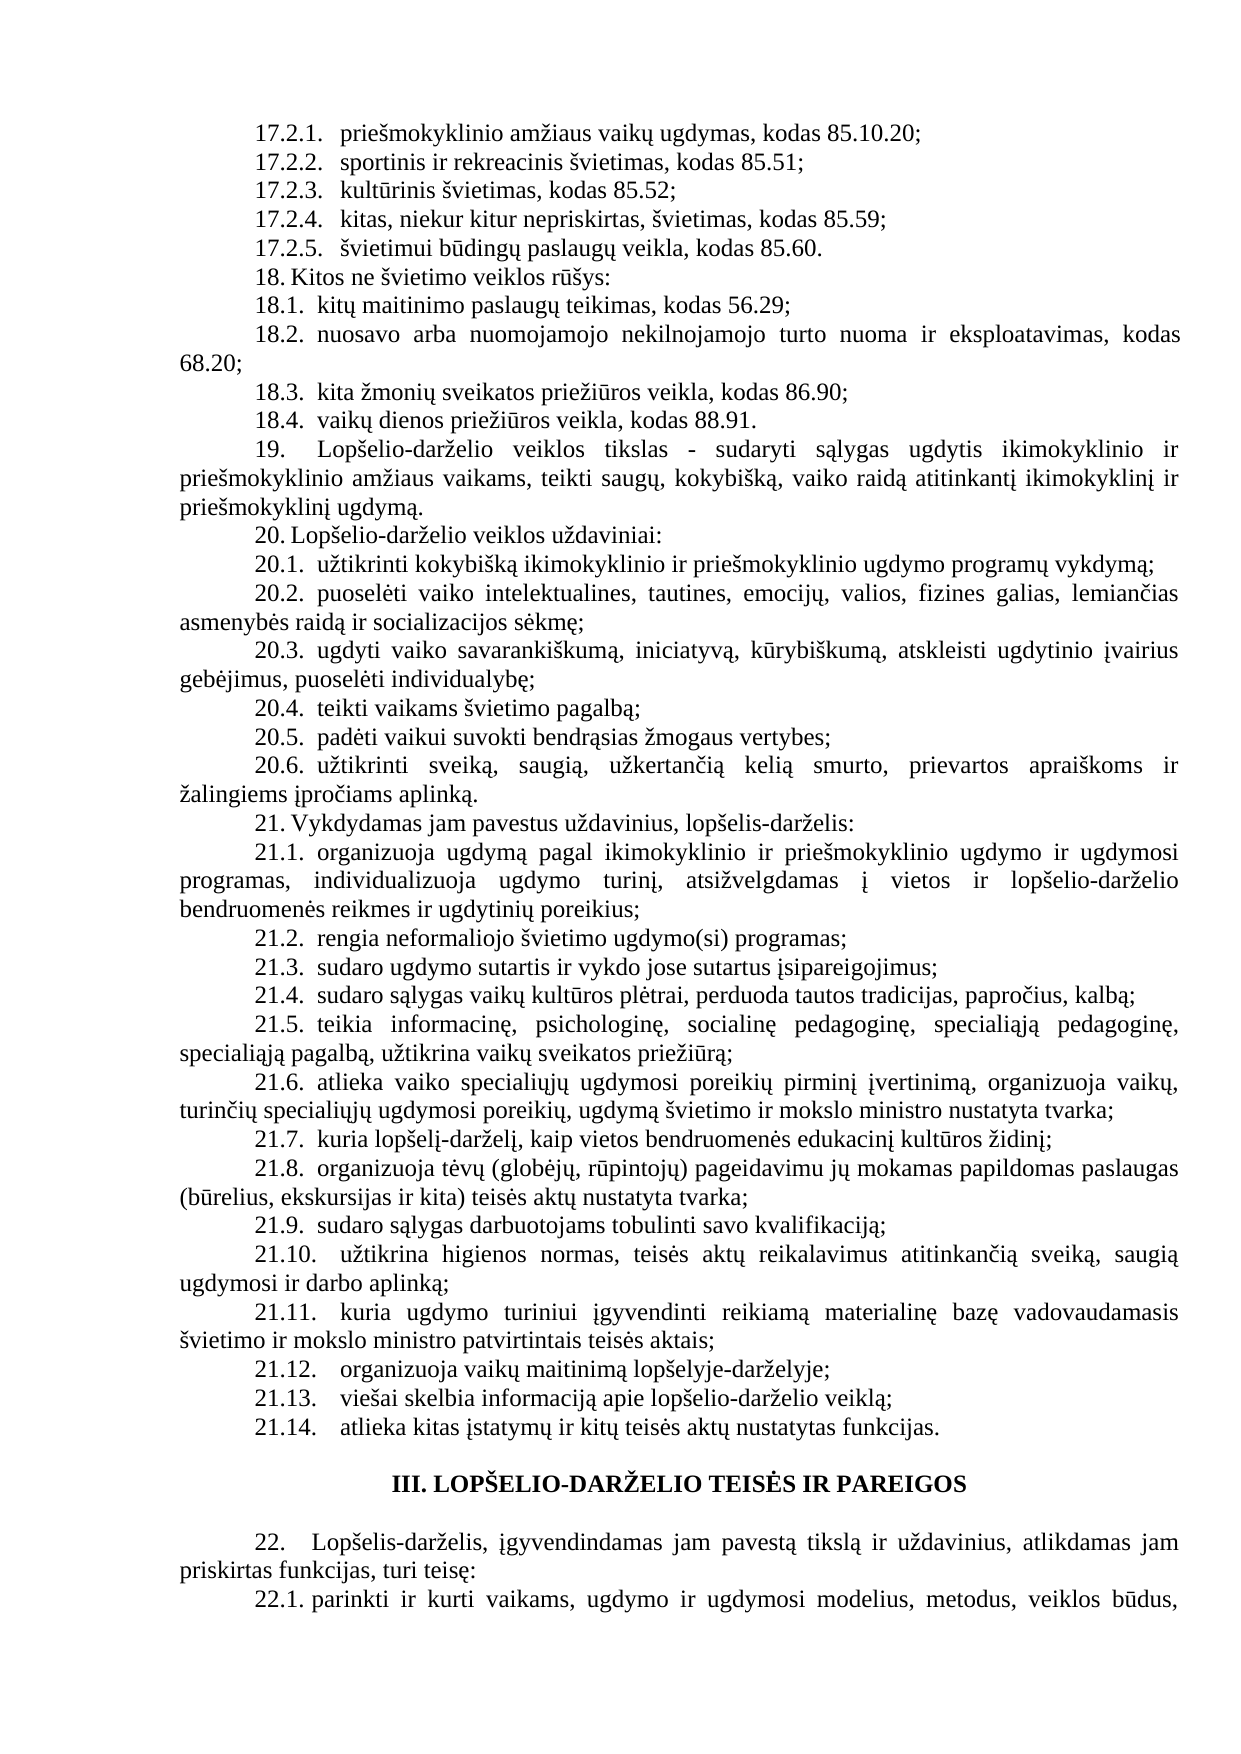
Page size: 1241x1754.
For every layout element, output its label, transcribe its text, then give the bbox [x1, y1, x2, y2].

text 21.6. atlieka vaiko specialiųjų ugdymosi poreikių pirminį įvertinimą, organizuoja vaikų, turinčių specialiųjų ugdymosi poreikių, ugdymą švietimo ir mokslo ministro nustatyta tvarka; [179, 1067, 1179, 1124]
text 21.9. sudaro sąlygas darbuotojams tobulinti savo kvalifikaciją; [179, 1211, 1181, 1239]
text 18.1. kitų maitinimo paslaugų teikimas, kodas 56.29; [179, 291, 1181, 319]
text 21.4. sudaro sąlygas vaikų kultūros plėtrai, perduoda tautos tradicijas, papročius, kalbą; [179, 981, 1181, 1009]
text 17.2.1. priešmokyklinio amžiaus vaikų ugdymas, kodas 85.10.20; [179, 118, 1181, 147]
text 21.7. kuria lopšelį-darželį, kaip vietos bendruomenės edukacinį kultūros židinį; [179, 1124, 1181, 1153]
text 21.8. organizuoja tėvų (globėjų, rūpintojų) pageidavimu jų mokamas papildomas paslaugas (būrelius, ekskursijas ir kita) teisės aktų nustatyta tvarka; [179, 1153, 1179, 1211]
text 18.3. kita žmonių sveikatos priežiūros veikla, kodas 86.90; [179, 377, 1181, 406]
text 18. Kitos ne švietimo veiklos rūšys: [179, 262, 1181, 291]
text 21.3. sudaro ugdymo sutartis ir vykdo jose sutartus įsipareigojimus; [179, 952, 1181, 981]
text 20.6. užtikrinti sveiką, saugią, užkertančią kelią smurto, prievartos apraiškoms ir žalingiems įpročiams aplinką. [179, 751, 1179, 808]
text 22.1. parinkti ir kurti vaikams, ugdymo ir ugdymosi modelius, metodus, veiklos būdus, [179, 1584, 1179, 1613]
text 18.4. vaikų dienos priežiūros veikla, kodas 88.91. [179, 406, 1181, 434]
text 19. Lopšelio-darželio veiklos tikslas - sudaryti sąlygas ugdytis ikimokyklinio ir priešmokyklinio amžiaus vaikams, teikti saugų, kokybišką, vaiko raidą atitinkantį ikimokyklinį ir priešmokyklinį ugdymą. [179, 434, 1179, 521]
text 21.5. teikia informacinę, psichologinę, socialinę pedagoginę, specialiąją pedagoginę, specialiąją pagalbą, užtikrina vaikų sveikatos priežiūrą; [179, 1009, 1179, 1067]
text 21.13. viešai skelbia informaciją apie lopšelio-darželio veiklą; [179, 1383, 1181, 1412]
text 20.4. teikti vaikams švietimo pagalbą; [179, 693, 1181, 722]
text 17.2.4. kitas, niekur kitur nepriskirtas, švietimas, kodas 85.59; [179, 204, 1181, 233]
text 20.5. padėti vaikui suvokti bendrąsias žmogaus vertybes; [179, 722, 1181, 751]
text 21.2. rengia neformaliojo švietimo ugdymo(si) programas; [179, 923, 1181, 952]
text 21.1. organizuoja ugdymą pagal ikimokyklinio ir priešmokyklinio ugdymo ir ugdymosi programas, individualizuoja ugdymo turinį, atsižvelgdamas į vietos ir lopšelio-darželio bendruomenės reikmes ir ugdytinių poreikius; [179, 837, 1179, 923]
text 20.2. puoselėti vaiko intelektualines, tautines, emocijų, valios, fizines galias, lemiančias asmenybės raidą ir socializacijos sėkmę; [179, 578, 1179, 636]
text 17.2.5. švietimui būdingų paslaugų veikla, kodas 85.60. [179, 233, 1181, 262]
text III. LOPŠELIO-DARŽELIO TEISĖS IR PAREIGOS [177, 1469, 1181, 1498]
text 21.14. atlieka kitas įstatymų ir kitų teisės aktų nustatytas funkcijas. [179, 1412, 1181, 1441]
text 20. Lopšelio-darželio veiklos uždaviniai: [179, 521, 1181, 549]
text 21.10. užtikrina higienos normas, teisės aktų reikalavimus atitinkančią sveiką, saugią ugdymosi ir darbo aplinką; [179, 1239, 1179, 1297]
text 22. Lopšelis-darželis, įgyvendindamas jam pavestą tikslą ir uždavinius, atlikdamas jam priskirtas funkcijas, turi teisę: [179, 1527, 1179, 1584]
text 17.2.3. kultūrinis švietimas, kodas 85.52; [179, 176, 1181, 204]
text 20.1. užtikrinti kokybišką ikimokyklinio ir priešmokyklinio ugdymo programų vykdymą; [179, 549, 1181, 578]
text 18.2. nuosavo arba nuomojamojo nekilnojamojo turto nuoma ir eksploatavimas, kodas 68.20; [179, 319, 1181, 377]
text 20.3. ugdyti vaiko savarankiškumą, iniciatyvą, kūrybiškumą, atskleisti ugdytinio įvairius gebėjimus, puoselėti individualybę; [179, 636, 1179, 693]
text 21.12. organizuoja vaikų maitinimą lopšelyje-darželyje; [179, 1354, 1181, 1383]
text 17.2.2. sportinis ir rekreacinis švietimas, kodas 85.51; [179, 147, 1181, 176]
text 21. Vykdydamas jam pavestus uždavinius, lopšelis-darželis: [179, 808, 1181, 837]
text 21.11. kuria ugdymo turiniui įgyvendinti reikiamą materialinę bazę vadovaudamasis švietimo ir mokslo ministro patvirtintais teisės aktais; [179, 1297, 1179, 1354]
